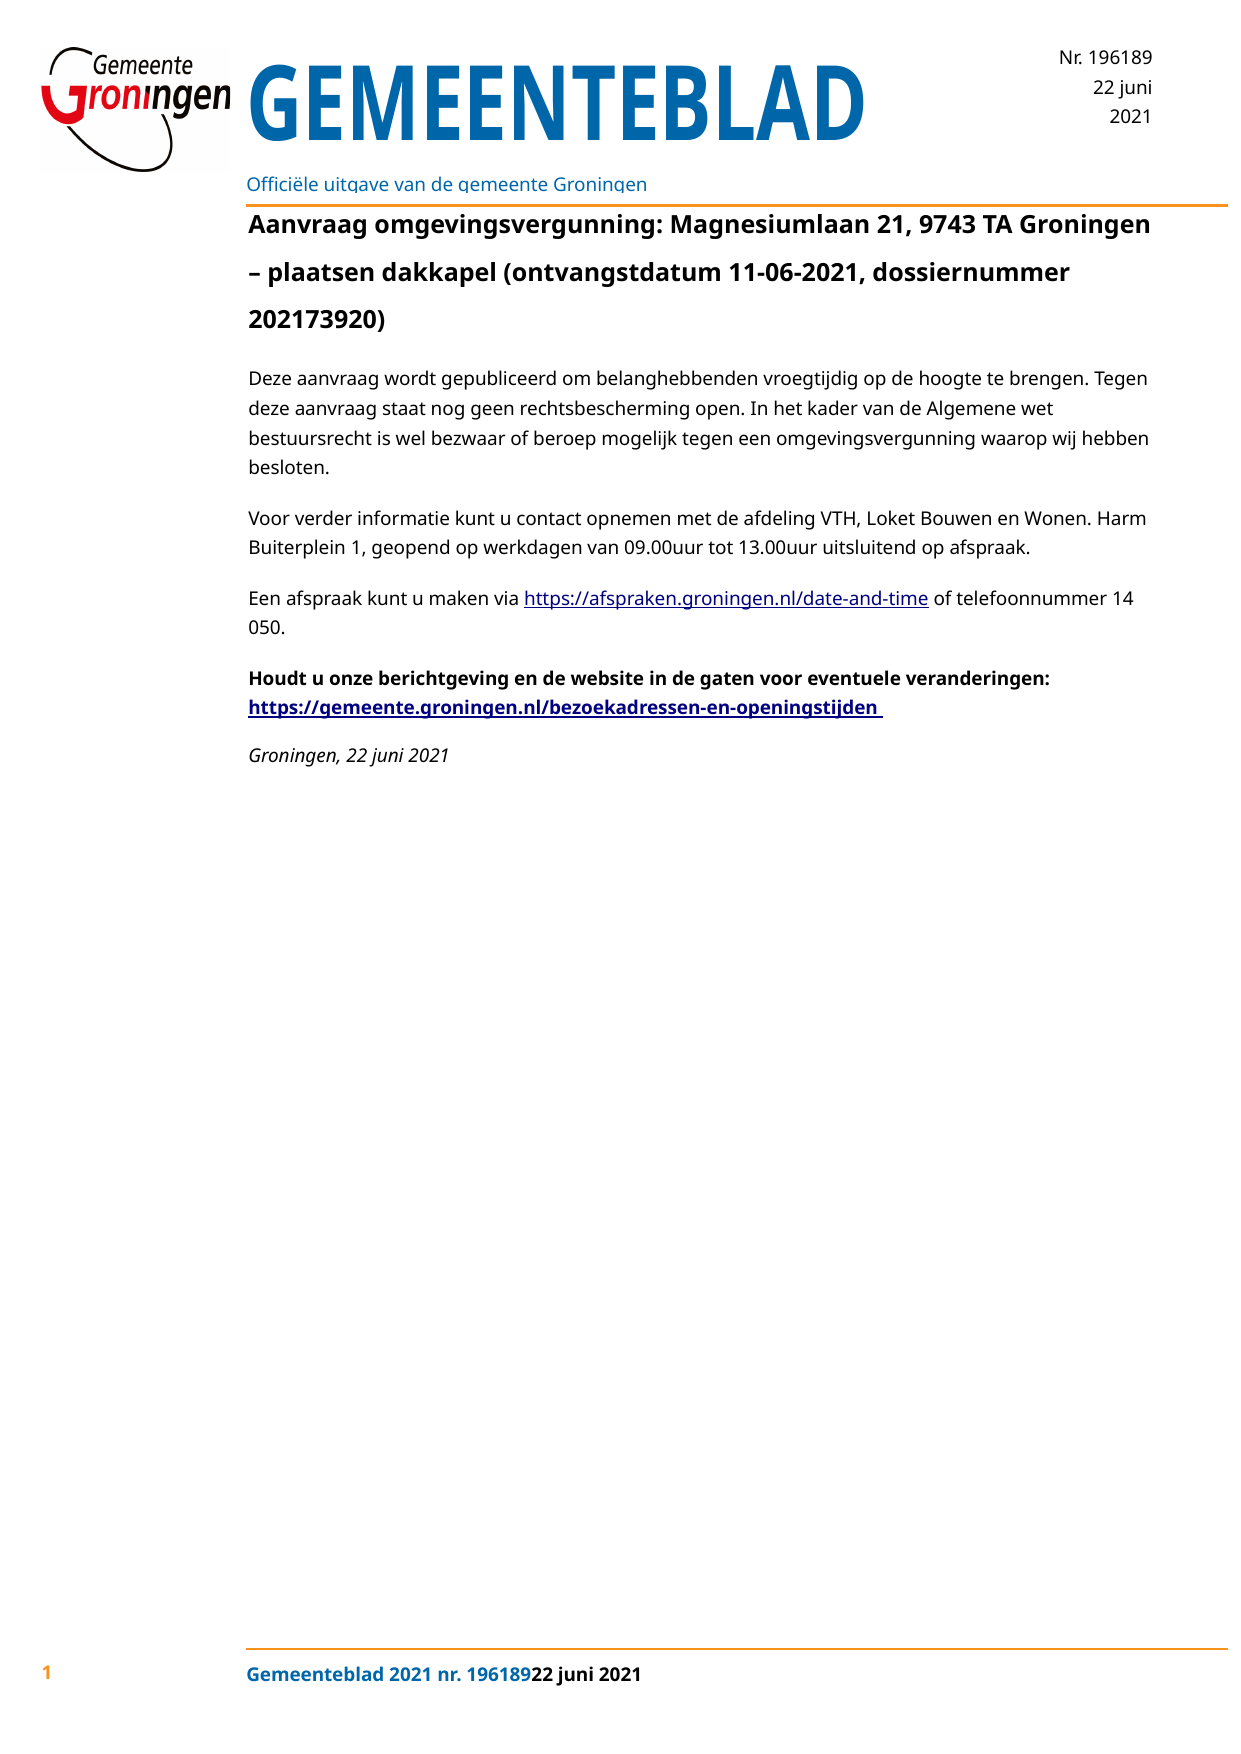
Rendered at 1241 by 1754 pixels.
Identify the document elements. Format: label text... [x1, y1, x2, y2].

text Deze aanvraag wordt gepubliceerd om belanghebbenden vroegtijdig op de hoogte te brengen. Tegen deze aanvraag staat nog geen rechtsbescherming open. In het kader van de Algemene wet bestuursrecht is wel bezwaar of beroep mogelijk tegen een omgevingsvergunning waarop wij hebben besloten. [248, 366, 1152, 480]
picture [41, 47, 231, 172]
text Houdt u onze berichtgeving en de website in de gaten voor eventuele veranderingen: https://gemeente.groningen.nl/bezoekadressen-en-openingstijden [248, 665, 1152, 720]
text Voor verder informatie kunt u contact opnemen met de afdeling VTH, Loket Bouwen en Wonen. Harm Buiterplein 1, geopend op werkdagen van 09.00uur tot 13.00uur uitsluitend op afspraak. [248, 505, 1152, 560]
text Een afspraak kunt u maken via https://afspraken.groningen.nl/date-and-time of telefoonnummer 14 050. [248, 585, 1152, 640]
text Groningen, 22 juni 2021 [248, 742, 1152, 768]
text Aanvraag omgevingsvergunning: Magnesiumlaan 21, 9743 TA Groningen – plaatsen dakkapel (ontvangstdatum 11-06-2021, dossiernummer 202173920) [248, 207, 1152, 336]
